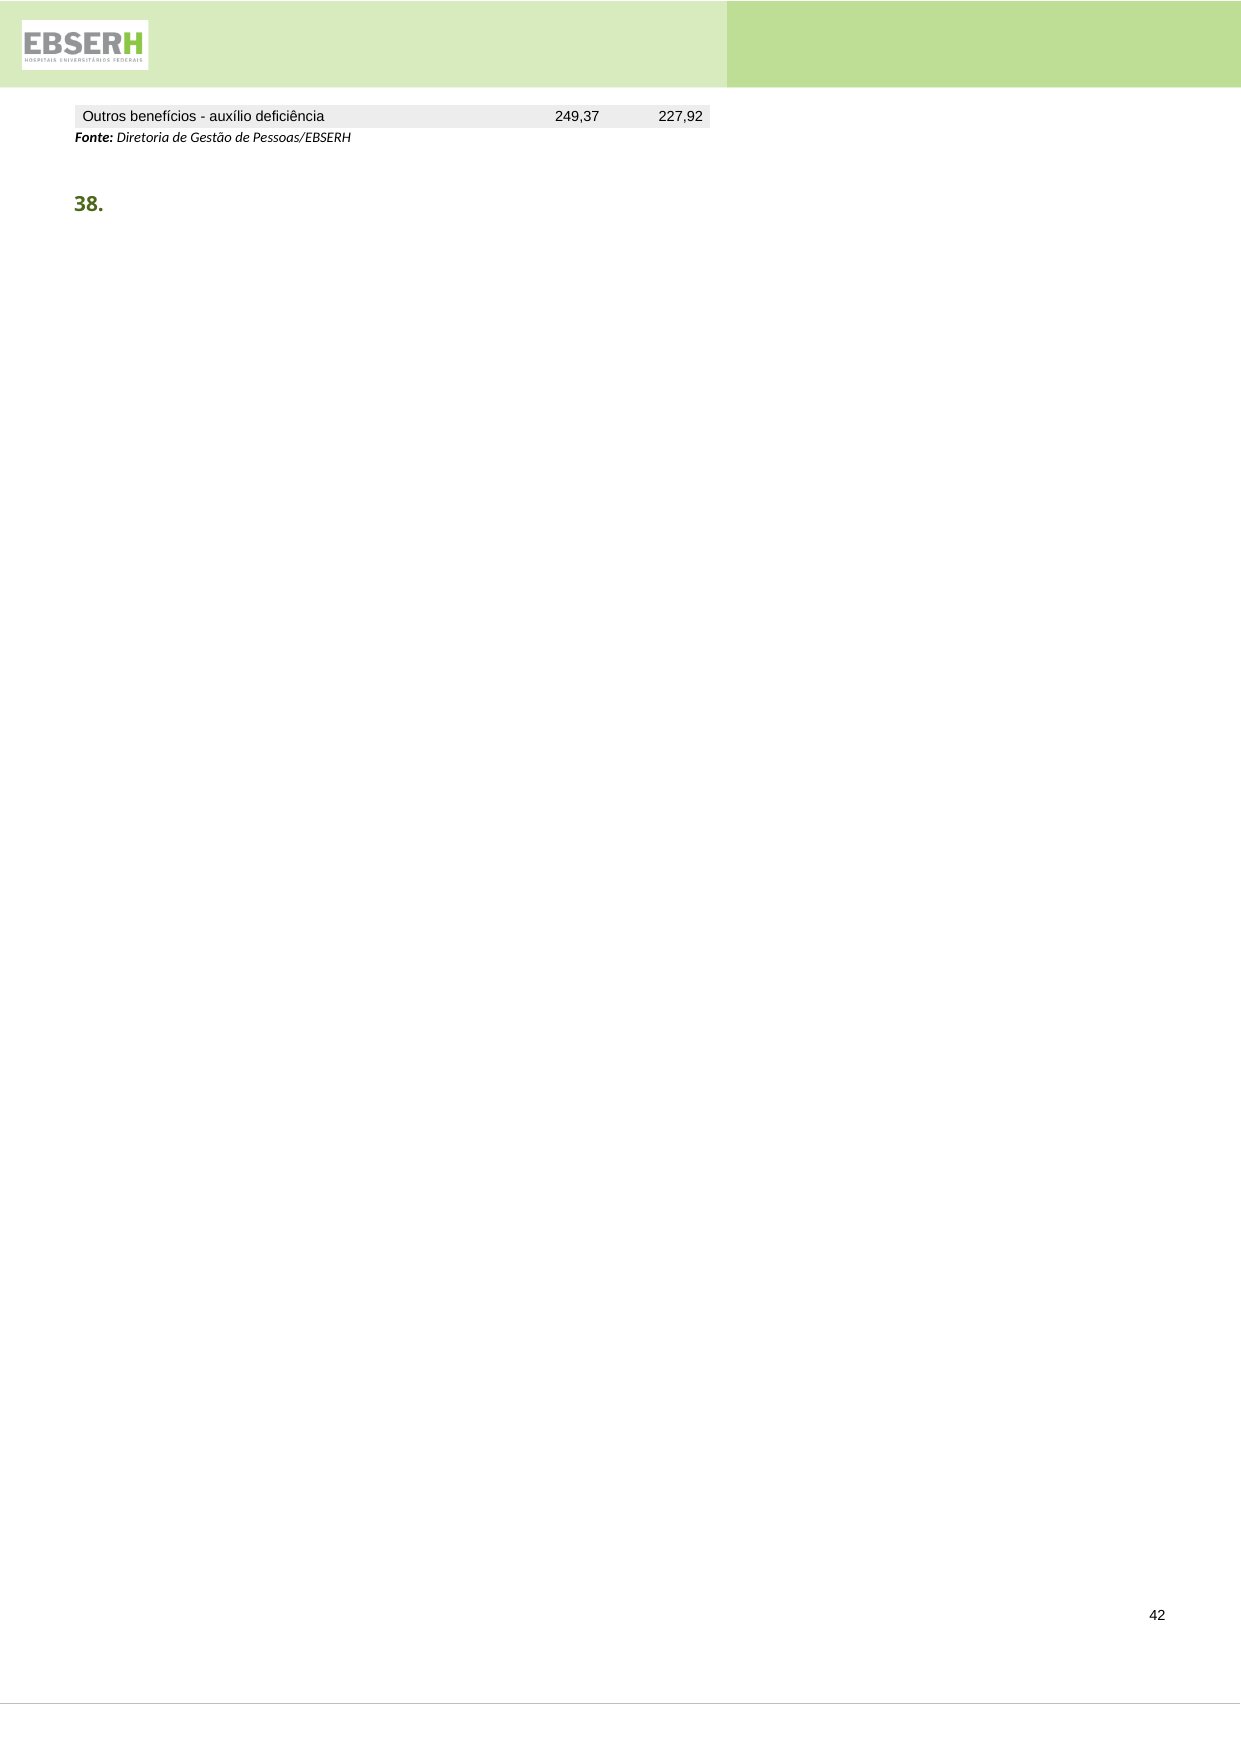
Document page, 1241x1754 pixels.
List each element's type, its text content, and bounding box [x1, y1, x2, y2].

text Fonte: Diretoria de Gestão de Pessoas/EBSERH [75, 128, 1165, 146]
table_cell 227,92 [607, 105, 710, 128]
table_cell 249,37 [518, 105, 607, 128]
table_cell Outros benefícios - auxílio deficiência [75, 105, 518, 128]
